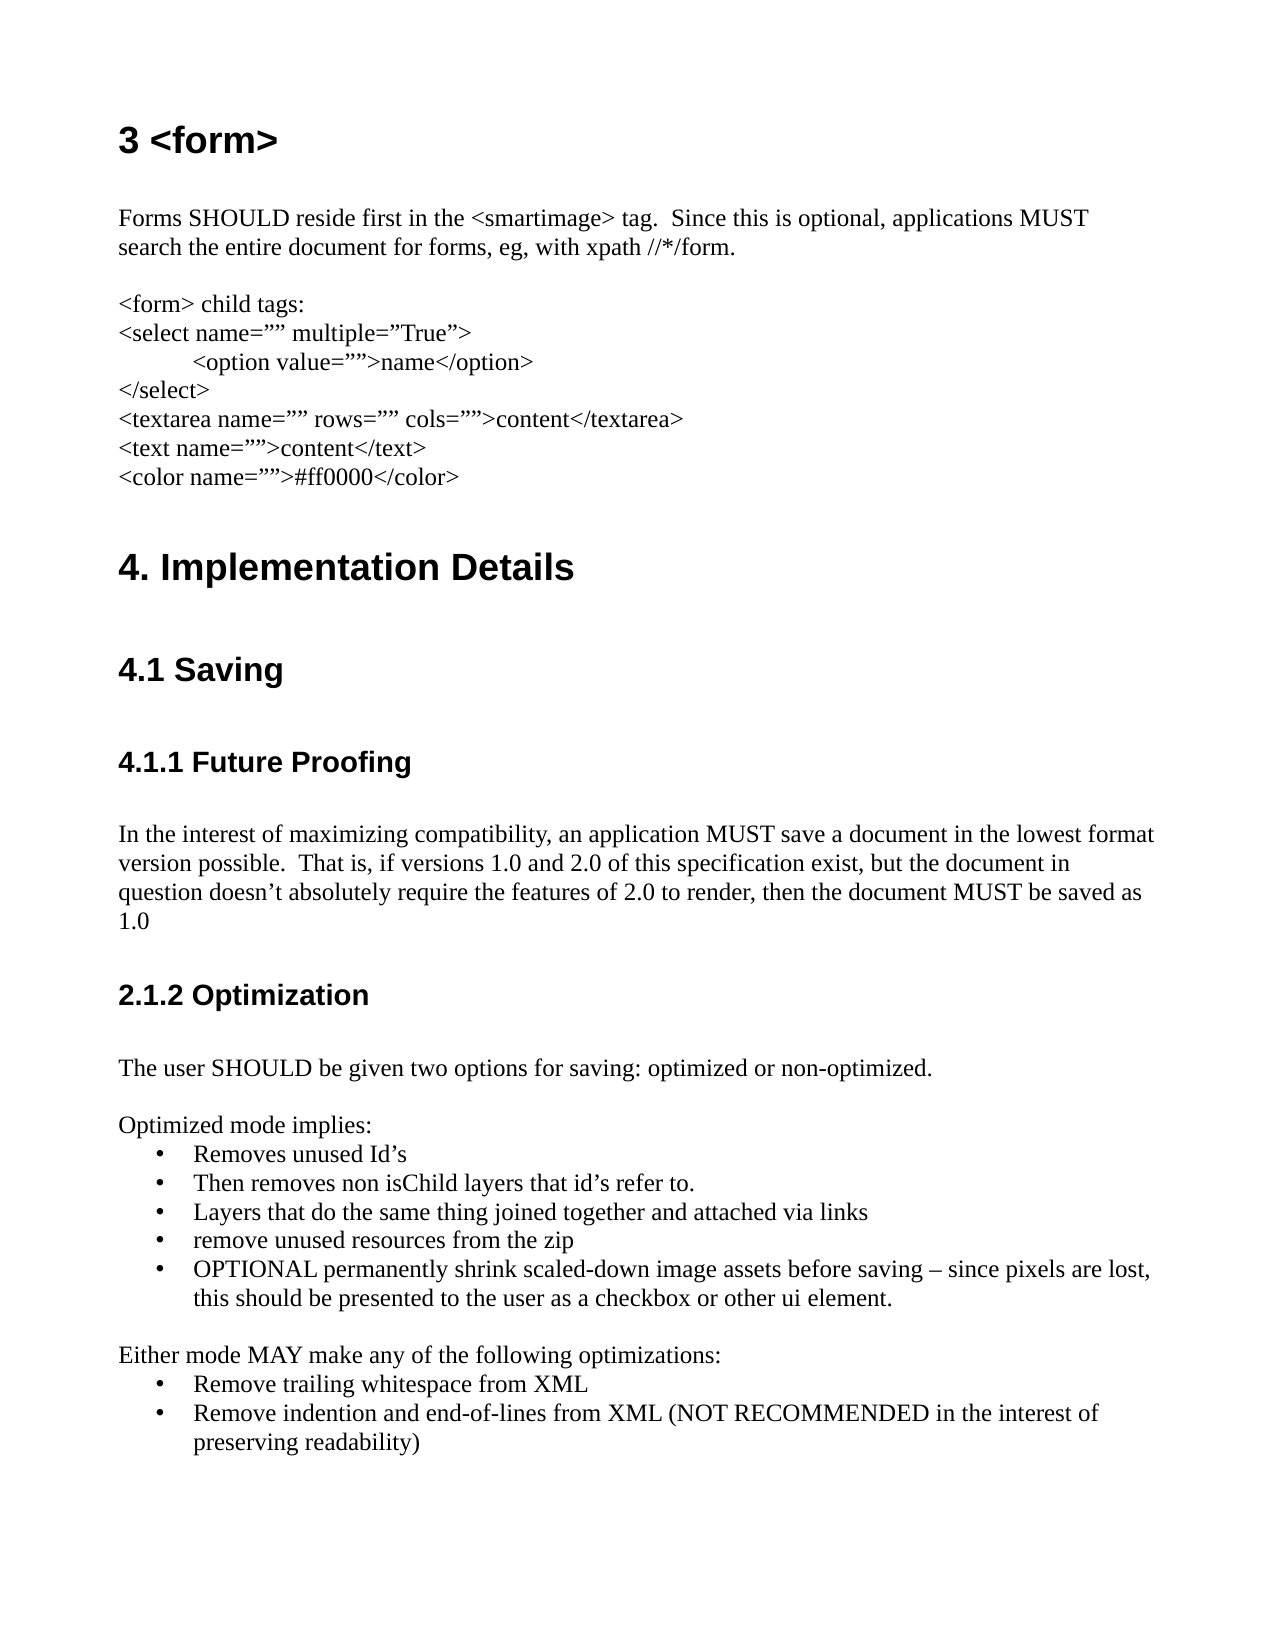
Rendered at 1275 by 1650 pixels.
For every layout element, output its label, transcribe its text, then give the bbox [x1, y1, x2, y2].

text <option value=””>name</option> [118, 347, 1157, 376]
text </select> [118, 376, 1157, 404]
text The user SHOULD be given two options for saving: optimized or non-optimized. [118, 1053, 1157, 1082]
list remove unused resources from the zip [156, 1225, 1157, 1254]
text <color name=””>#ff0000</color> [118, 462, 1157, 491]
subtitle 2.1.2 Optimization [118, 978, 1157, 1012]
text In the interest of maximizing compatibility, an application MUST save a document in the lowest format version possible. That is, if versions 1.0 and 2.0 of this specification exist, but the document in question doesn’t absolutely require the features of 2.0 to render, then the document MUST be saved as 1.0 [118, 819, 1157, 934]
text <textarea name=”” rows=”” cols=””>content</textarea> [118, 404, 1157, 433]
subtitle 4.1.1 Future Proofing [118, 744, 1157, 778]
list Then removes non isChild layers that id’s refer to. [156, 1168, 1157, 1197]
text Either mode MAY make any of the following optimizations: [118, 1340, 1157, 1369]
list Remove trailing whitespace from XML [156, 1369, 1157, 1398]
text Forms SHOULD reside first in the <smartimage> tag. Since this is optional, applications MUST search the entire document for forms, eg, with xpath //*/form. [118, 203, 1157, 261]
list Removes unused Id’s [156, 1139, 1157, 1168]
text <text name=””>content</text> [118, 433, 1157, 462]
text <form> child tags: <select name=”” multiple=”True”> [118, 289, 1157, 347]
subtitle 3 <form> [118, 118, 1157, 162]
subtitle 4.1 Saving [118, 650, 1157, 689]
subtitle 4. Implementation Details [118, 544, 1157, 588]
list Layers that do the same thing joined together and attached via links [156, 1197, 1157, 1225]
text Optimized mode implies: [118, 1110, 1157, 1139]
list OPTIONAL permanently shrink scaled-down image assets before saving – since pixels are lost, this should be presented to the user as a checkbox or other ui element. [156, 1254, 1157, 1312]
list Remove indention and end-of-lines from XML (NOT RECOMMENDED in the interest of preserving readability) [156, 1398, 1157, 1455]
